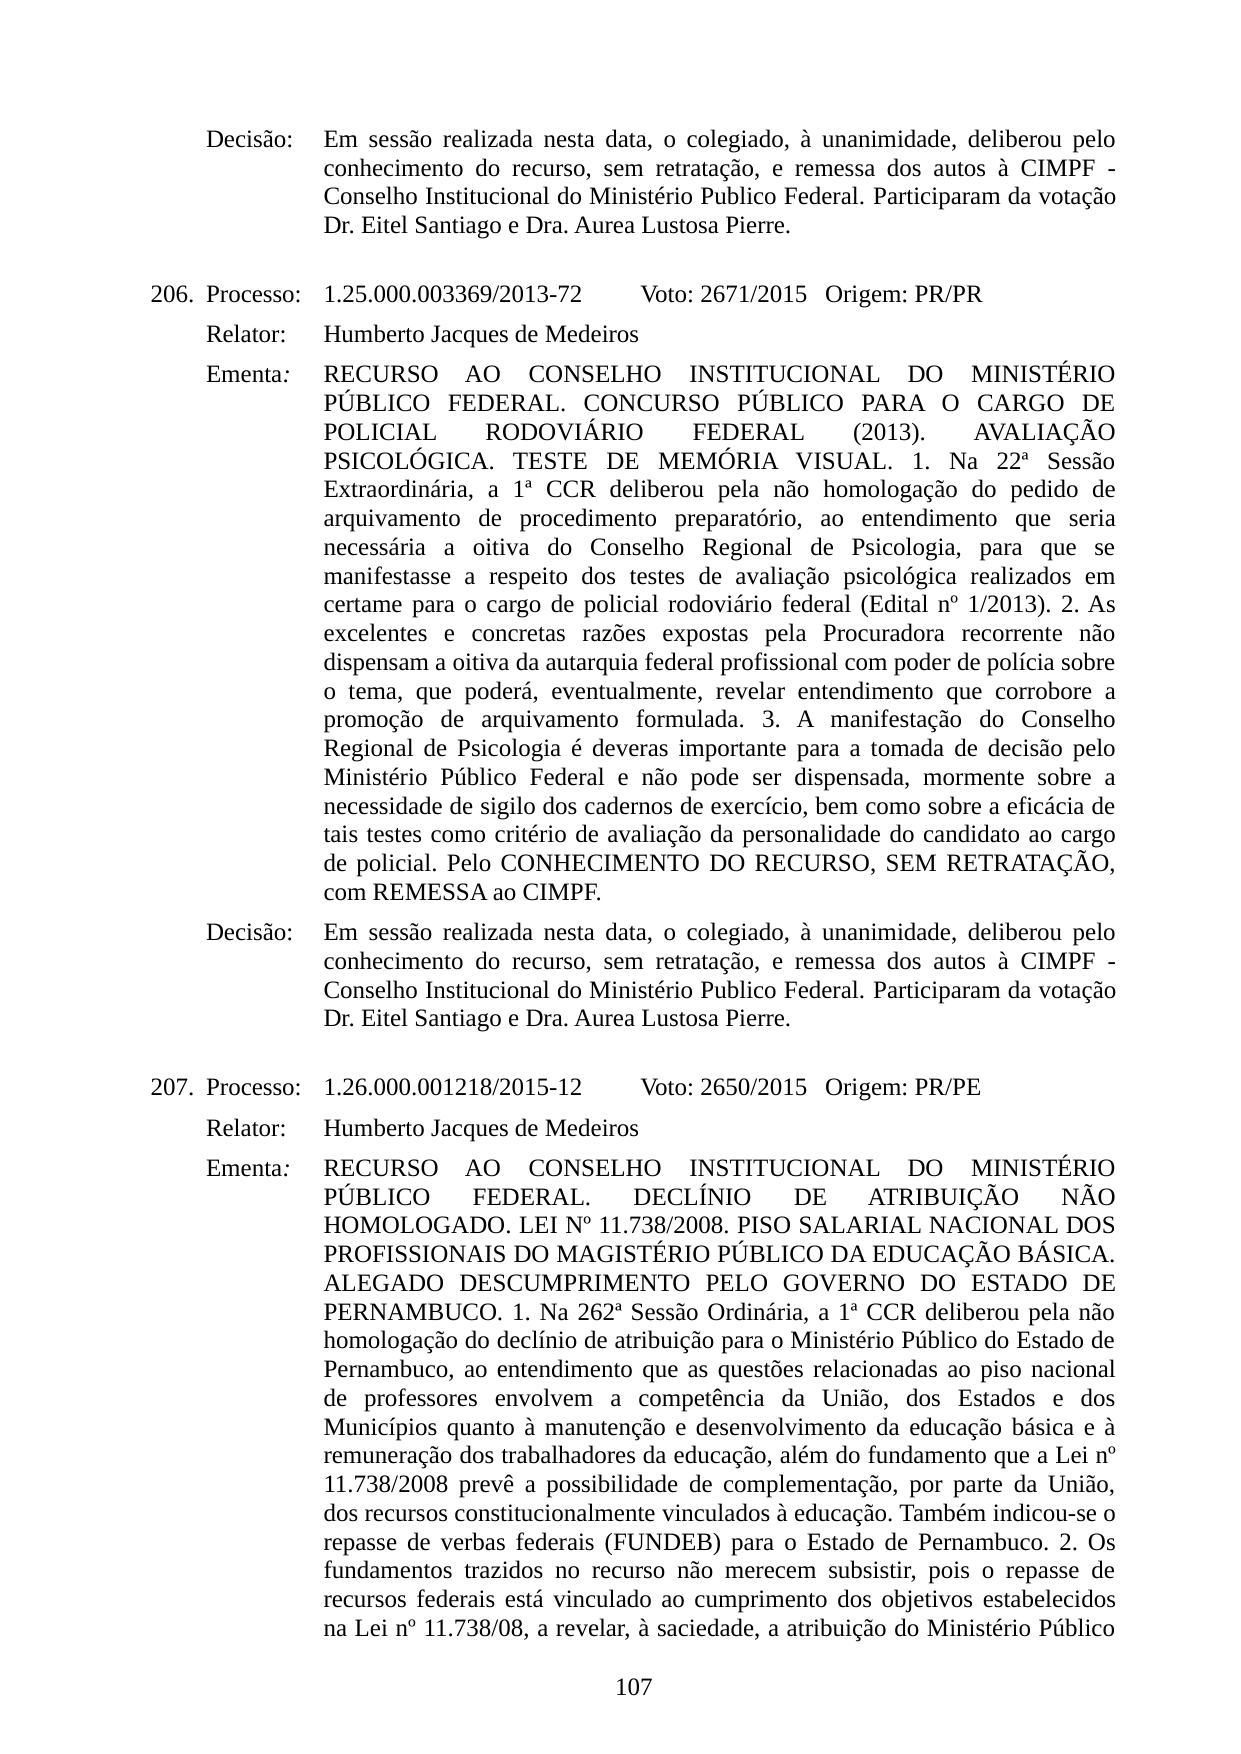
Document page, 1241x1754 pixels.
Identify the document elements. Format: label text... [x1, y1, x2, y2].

table_header 207. [145, 1067, 200, 1107]
table_cell [145, 354, 200, 911]
table_header Origem: PR/PE [819, 1067, 1122, 1107]
table_cell [145, 1147, 200, 1647]
table_header Processo: [200, 273, 318, 313]
table_cell Em sessão realizada nesta data, o colegiado, à unanimidade, deliberou pelo conhecimento do recurso, sem retratação, e remessa dos autos à CIMPF - Conselho Institucional do Ministério Publico Federal. Participaram da votação Dr. Eitel Santiago e Dra. Aurea Lustosa Pierre. [318, 911, 1122, 1038]
table_cell Decisão: [200, 118, 318, 244]
table_cell [145, 911, 200, 1038]
table_header 206. [145, 273, 200, 313]
table_cell Relator: [200, 1107, 318, 1147]
table_cell Decisão: [200, 911, 318, 1038]
table_header Origem: PR/PR [819, 273, 1122, 313]
table_header Voto: 2650/2015 [635, 1067, 819, 1107]
table_cell RECURSO AO CONSELHO INSTITUCIONAL DO MINISTÉRIO PÚBLICO FEDERAL. CONCURSO PÚBLICO PARA O CARGO DE POLICIAL RODOVIÁRIO FEDERAL (2013). AVALIAÇÃO PSICOLÓGICA. TESTE DE MEMÓRIA VISUAL. 1. Na 22ª Sessão Extraordinária, a 1ª CCR deliberou pela não homologação do pedido de arquivamento de procedimento preparatório, ao entendimento que seria necessária a oitiva do Conselho Regional de Psicologia, para que se manifestasse a respeito dos testes de avaliação psicológica realizados em certame para o cargo de policial rodoviário federal (Edital nº 1/2013). 2. As excelentes e concretas razões expostas pela Procuradora recorrente não dispensam a oitiva da autarquia federal profissional com poder de polícia sobre o tema, que poderá, eventualmente, revelar entendimento que corrobore a promoção de arquivamento formulada. 3. A manifestação do Conselho Regional de Psicologia é deveras importante para a tomada de decisão pelo Ministério Público Federal e não pode ser dispensada, mormente sobre a necessidade de sigilo dos cadernos de exercício, bem como sobre a eficácia de tais testes como critério de avaliação da personalidade do candidato ao cargo de policial. Pelo CONHECIMENTO DO RECURSO, SEM RETRATAÇÃO, com REMESSA ao CIMPF. [318, 354, 1122, 911]
table_header 1.26.000.001218/2015-12 [318, 1067, 634, 1107]
table_header 1.25.000.003369/2013-72 [318, 273, 634, 313]
table_header Processo: [200, 1067, 318, 1107]
table_cell Humberto Jacques de Medeiros [318, 314, 1122, 354]
table_cell Ementa: [200, 1147, 318, 1647]
table_cell [145, 118, 200, 244]
table_cell Em sessão realizada nesta data, o colegiado, à unanimidade, deliberou pelo conhecimento do recurso, sem retratação, e remessa dos autos à CIMPF - Conselho Institucional do Ministério Publico Federal. Participaram da votação Dr. Eitel Santiago e Dra. Aurea Lustosa Pierre. [318, 118, 1122, 244]
table_cell [145, 1107, 200, 1147]
table_cell RECURSO AO CONSELHO INSTITUCIONAL DO MINISTÉRIO PÚBLICO FEDERAL. DECLÍNIO DE ATRIBUIÇÃO NÃO HOMOLOGADO. LEI Nº 11.738/2008. PISO SALARIAL NACIONAL DOS PROFISSIONAIS DO MAGISTÉRIO PÚBLICO DA EDUCAÇÃO BÁSICA. ALEGADO DESCUMPRIMENTO PELO GOVERNO DO ESTADO DE PERNAMBUCO. 1. Na 262ª Sessão Ordinária, a 1ª CCR deliberou pela não homologação do declínio de atribuição para o Ministério Público do Estado de Pernambuco, ao entendimento que as questões relacionadas ao piso nacional de professores envolvem a competência da União, dos Estados e dos Municípios quanto à manutenção e desenvolvimento da educação básica e à remuneração dos trabalhadores da educação, além do fundamento que a Lei nº 11.738/2008 prevê a possibilidade de complementação, por parte da União, dos recursos constitucionalmente vinculados à educação. Também indicou-se o repasse de verbas federais (FUNDEB) para o Estado de Pernambuco. 2. Os fundamentos trazidos no recurso não merecem subsistir, pois o repasse de recursos federais está vinculado ao cumprimento dos objetivos estabelecidos na Lei nº 11.738/08, a revelar, à saciedade, a atribuição do Ministério Público [318, 1147, 1122, 1647]
table_cell Ementa: [200, 354, 318, 911]
table_header Voto: 2671/2015 [635, 273, 819, 313]
table_cell Humberto Jacques de Medeiros [318, 1107, 1122, 1147]
table_cell Relator: [200, 314, 318, 354]
table_cell [145, 314, 200, 354]
